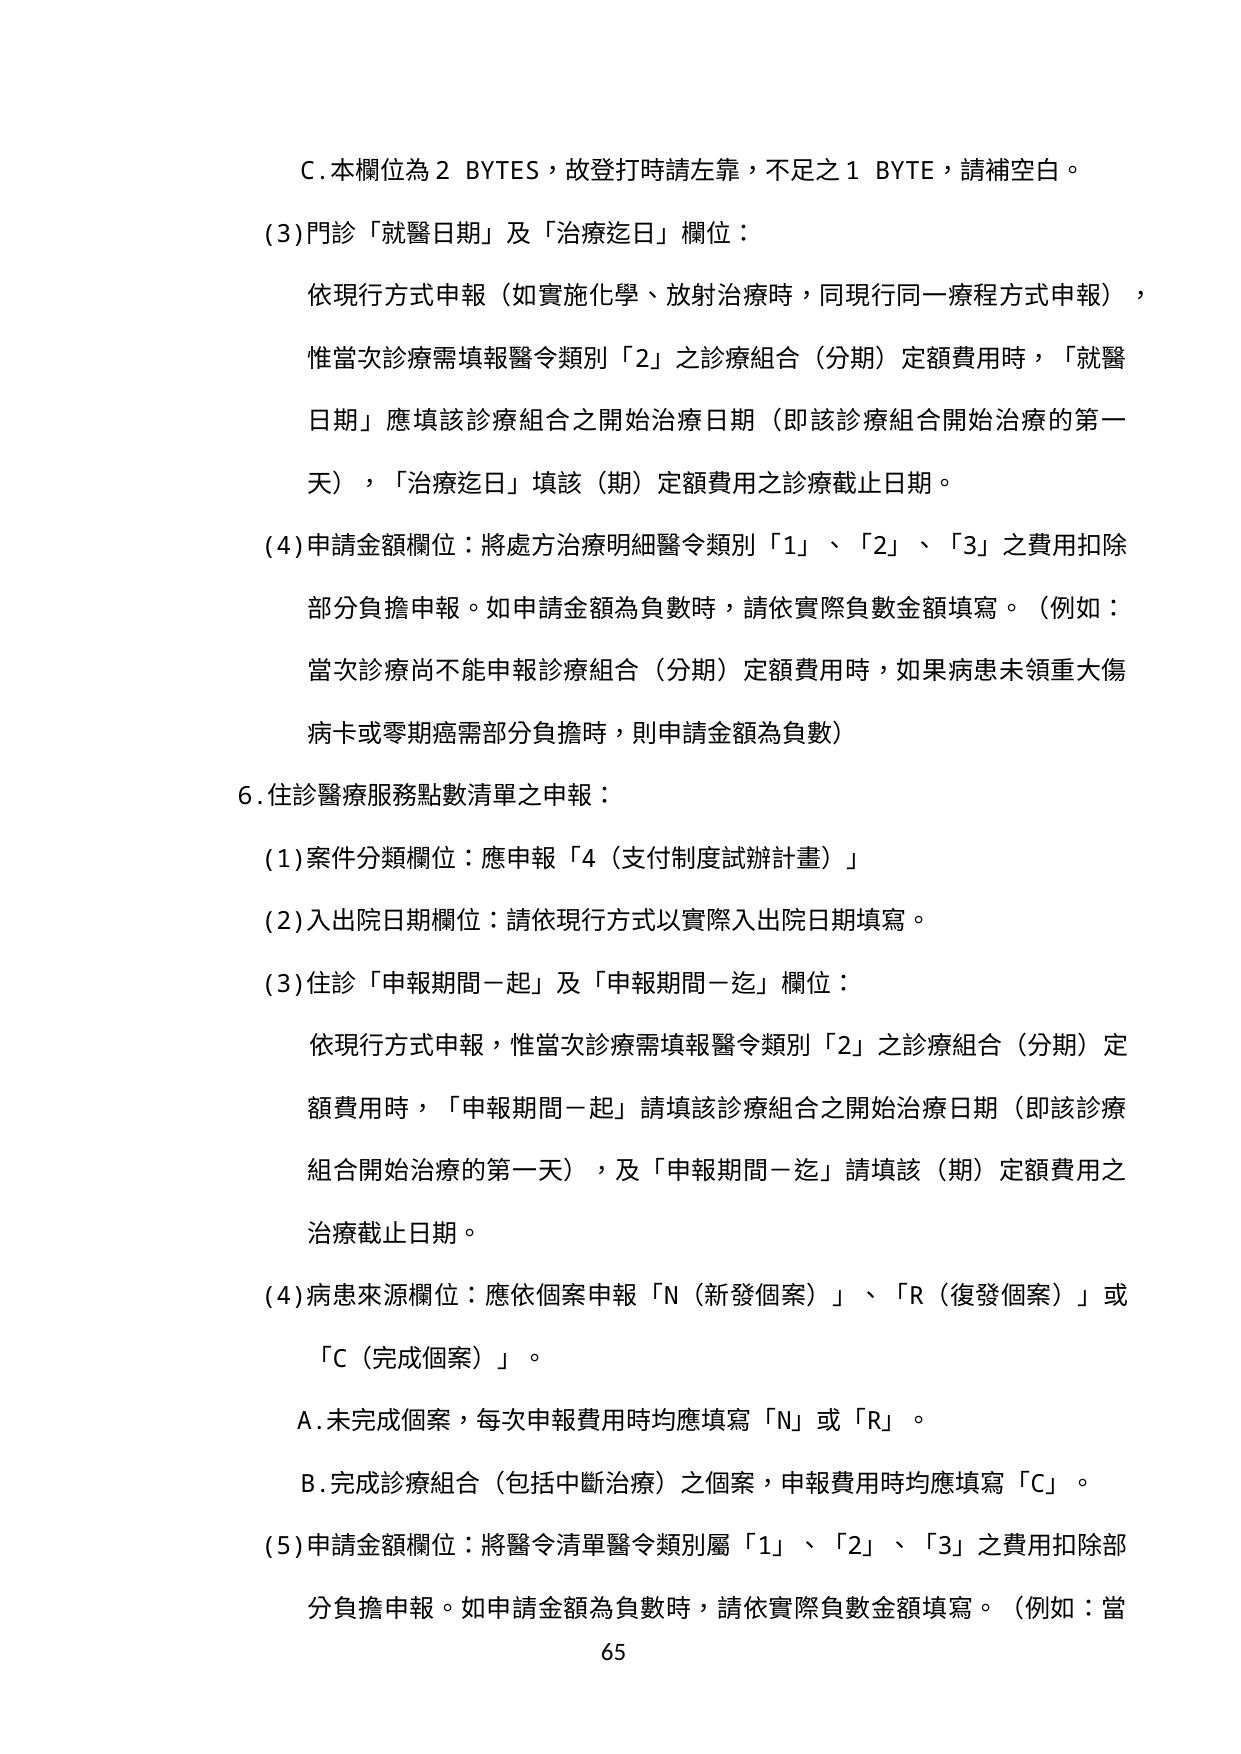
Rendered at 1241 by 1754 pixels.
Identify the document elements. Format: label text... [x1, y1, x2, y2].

text (3)住診「申報期間－起」及「申報期間－迄」欄位： [261, 939, 1128, 1002]
text (1)案件分類欄位：應申報「4（支付制度試辦計畫）」 [261, 814, 1128, 877]
text (4)申請金額欄位：將處方治療明細醫令類別「1」、「2」、「3」之費用扣除部分負擔申報。如申請金額為負數時，請依實際負數金額填寫。（例如：當次診療尚不能申報診療組合（分期）定額費用時，如果病患未領重大傷病卡或零期癌需部分負擔時，則申請金額為負數） [261, 502, 1128, 752]
text 6.住診醫療服務點數清單之申報： [237, 752, 1128, 814]
text (4)病患來源欄位：應依個案申報「N（新發個案）」、「R（復發個案）」或「C（完成個案）」。 [261, 1252, 1128, 1377]
text 依現行方式申報（如實施化學、放射治療時，同現行同一療程方式申報），惟當次診療需填報醫令類別「2」之診療組合（分期）定額費用時，「就醫日期」應填該診療組合之開始治療日期（即該診療組合開始治療的第一天），「治療迄日」填該（期）定額費用之診療截止日期。 [307, 252, 1128, 502]
text A.未完成個案，每次申報費用時均應填寫「N」或「R」。 [288, 1377, 1128, 1439]
text (5)申請金額欄位：將醫令清單醫令類別屬「1」、「2」、「3」之費用扣除部分負擔申報。如申請金額為負數時，請依實際負數金額填寫。（例如：當 [261, 1502, 1128, 1627]
text B.完成診療組合（包括中斷治療）之個案，申報費用時均應填寫「C」。 [300, 1439, 1128, 1502]
text (3)門診「就醫日期」及「治療迄日」欄位： [261, 189, 1128, 252]
text C.本欄位為2 BYTES，故登打時請左靠，不足之1 BYTE，請補空白。 [300, 127, 1128, 189]
text 依現行方式申報，惟當次診療需填報醫令類別「2」之診療組合（分期）定額費用時，「申報期間－起」請填該診療組合之開始治療日期（即該診療組合開始治療的第一天），及「申報期間－迄」請填該（期）定額費用之治療截止日期。 [307, 1002, 1128, 1252]
text (2)入出院日期欄位：請依現行方式以實際入出院日期填寫。 [261, 877, 1128, 939]
